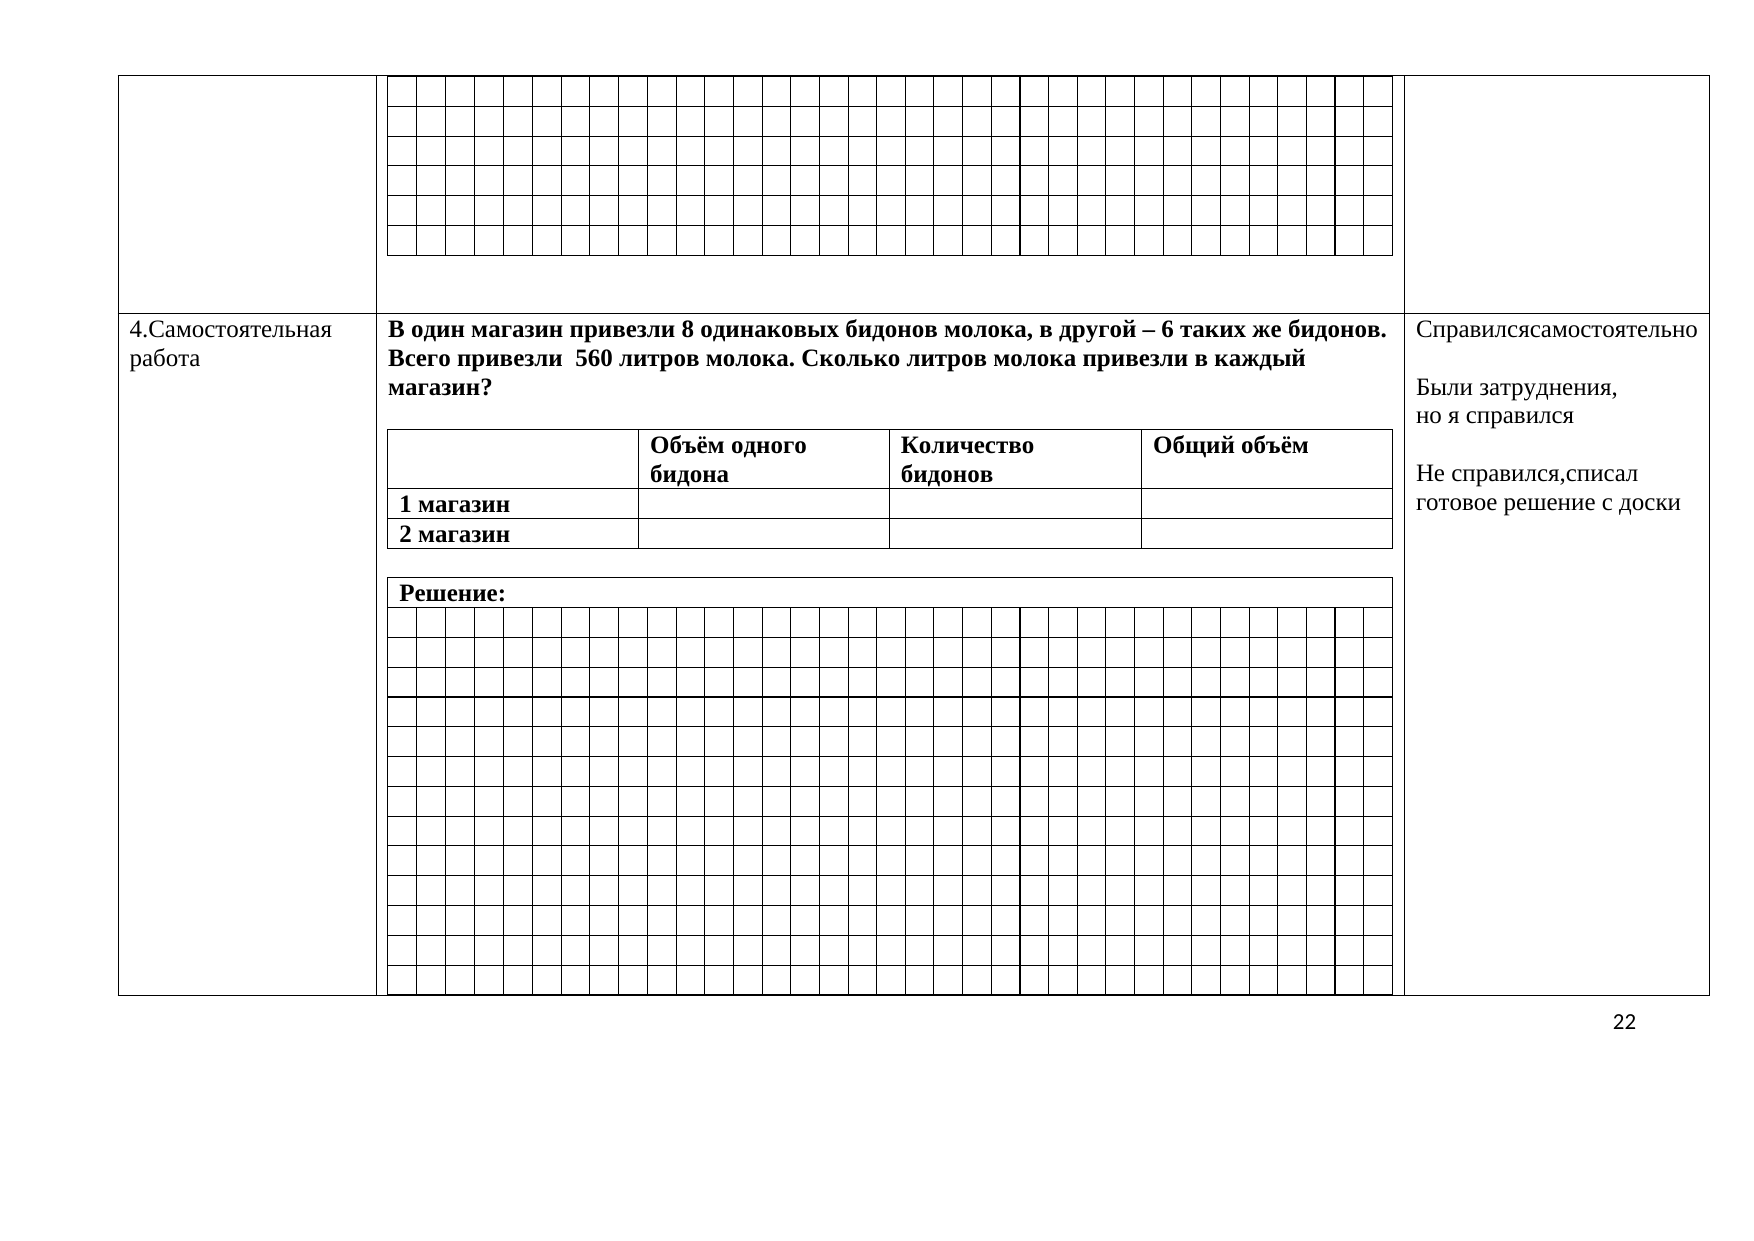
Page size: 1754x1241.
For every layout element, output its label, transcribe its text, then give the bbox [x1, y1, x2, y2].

table_cell [533, 698, 561, 726]
table_cell [1192, 936, 1220, 964]
table_cell [1278, 757, 1306, 786]
table_cell [504, 936, 532, 964]
table_cell [1336, 668, 1363, 696]
table_cell [590, 817, 618, 845]
table_cell [590, 876, 618, 905]
table_cell [820, 727, 848, 756]
table_cell [906, 107, 933, 136]
table_cell [119, 76, 376, 313]
table_cell [763, 906, 790, 935]
table_cell [1364, 727, 1392, 756]
table_cell [677, 966, 704, 994]
table_cell [1307, 608, 1334, 637]
table_cell [705, 226, 733, 255]
table_cell [849, 226, 876, 255]
table_cell [1250, 787, 1277, 816]
table_cell [1192, 137, 1220, 165]
table_cell [1078, 966, 1105, 994]
table_cell [1221, 107, 1249, 136]
table_cell [677, 906, 704, 935]
table_cell [1221, 137, 1249, 165]
table_cell [1106, 137, 1134, 165]
table_cell [849, 638, 876, 667]
table_cell [1364, 936, 1392, 964]
table_cell [763, 166, 790, 195]
table_cell [1106, 196, 1134, 225]
table_cell [906, 77, 933, 106]
table_cell [1106, 876, 1134, 905]
table_cell [1021, 966, 1048, 994]
table_cell [1021, 166, 1048, 195]
table_cell [1307, 966, 1334, 994]
table_cell [1135, 137, 1163, 165]
table_cell [677, 817, 704, 845]
table_cell [1106, 817, 1134, 845]
table_cell [1021, 906, 1048, 935]
table_cell [648, 226, 676, 255]
table_cell [533, 77, 561, 106]
table_cell [648, 727, 676, 756]
table_cell 1 магазин [388, 489, 638, 518]
table_cell [1192, 638, 1220, 667]
table_cell [934, 846, 962, 875]
table_cell [1307, 698, 1334, 726]
table_cell [1336, 166, 1363, 195]
table_cell [1307, 936, 1334, 964]
table_cell [877, 107, 905, 136]
table_cell [1278, 166, 1306, 195]
table_cell [504, 906, 532, 935]
table_cell [1336, 846, 1363, 875]
table_cell [619, 817, 647, 845]
table_cell [877, 817, 905, 845]
table_cell [590, 107, 618, 136]
table_cell [677, 608, 704, 637]
table_cell [1336, 936, 1363, 964]
table_cell [877, 77, 905, 106]
table_cell [475, 787, 503, 816]
table_cell [1021, 107, 1048, 136]
table_cell [1221, 196, 1249, 225]
table_cell [1364, 166, 1392, 195]
table_cell [906, 196, 933, 225]
table_cell [533, 608, 561, 637]
table_cell [562, 226, 589, 255]
table_cell [1278, 787, 1306, 816]
table_cell [849, 166, 876, 195]
table_cell [1221, 137, 1249, 165]
table_cell [734, 166, 762, 195]
table_cell [963, 166, 991, 195]
table_cell [562, 77, 589, 106]
table_cell [504, 757, 532, 786]
table_cell [677, 226, 704, 255]
table_cell [1078, 638, 1105, 667]
table_cell [705, 107, 733, 136]
table_cell [388, 77, 416, 106]
table_cell [1135, 668, 1163, 696]
table_cell [619, 727, 647, 756]
table_cell [877, 787, 905, 816]
table_cell [906, 137, 933, 165]
table_cell [1078, 77, 1105, 106]
table_cell [791, 226, 819, 255]
table_cell [934, 817, 962, 845]
table_cell [446, 757, 474, 786]
table_cell [1164, 608, 1191, 637]
table_cell [1250, 698, 1277, 726]
table_cell [763, 787, 790, 816]
table_cell [963, 906, 991, 935]
table_cell [417, 668, 445, 696]
table_cell [1192, 226, 1220, 255]
table_cell [1021, 226, 1048, 255]
table_cell [763, 77, 790, 106]
table_cell [475, 757, 503, 786]
table_cell [648, 757, 676, 786]
table_cell [677, 166, 704, 195]
table_cell [849, 817, 876, 845]
table_cell [619, 787, 647, 816]
table_cell [1078, 196, 1105, 225]
table_cell [705, 668, 733, 696]
table_cell [849, 226, 876, 255]
table_cell [446, 137, 474, 165]
table_cell [1250, 936, 1277, 964]
table_cell [1078, 817, 1105, 845]
table_cell [677, 727, 704, 756]
table_cell [963, 936, 991, 964]
table_cell [388, 876, 416, 905]
table_cell [1336, 876, 1363, 905]
table_cell [648, 196, 676, 225]
table_cell [1135, 107, 1163, 136]
table_header Объём одного бидона [639, 430, 889, 488]
table_cell [820, 166, 848, 195]
table_cell [1250, 196, 1277, 225]
table_cell [1021, 936, 1048, 964]
table_cell [1250, 906, 1277, 935]
table_cell [1364, 906, 1392, 935]
table_cell [504, 77, 532, 106]
table_cell [1021, 638, 1048, 667]
table_cell [1307, 196, 1334, 225]
table_cell [963, 668, 991, 696]
table_cell [648, 906, 676, 935]
table_cell [504, 77, 532, 106]
table_cell [1106, 966, 1134, 994]
table_cell [820, 817, 848, 845]
table_header Количество бидонов [890, 430, 1141, 488]
table_cell [877, 668, 905, 696]
table_cell [388, 166, 416, 195]
table_cell [533, 166, 561, 195]
table_cell [1164, 137, 1191, 165]
table_cell [877, 936, 905, 964]
table_cell [849, 906, 876, 935]
table_cell [906, 166, 933, 195]
table_cell [446, 906, 474, 935]
table_cell [992, 77, 1019, 106]
table_cell [1278, 107, 1306, 136]
table_cell [1021, 196, 1048, 225]
table_cell [992, 787, 1019, 816]
table_cell [1142, 489, 1392, 518]
table_cell [1135, 107, 1163, 136]
table_cell [791, 196, 819, 225]
table_cell [1049, 757, 1077, 786]
table_cell [963, 608, 991, 637]
table_cell [849, 668, 876, 696]
table_cell [1164, 876, 1191, 905]
table_cell [906, 638, 933, 667]
table_cell [504, 137, 532, 165]
table_cell [388, 226, 416, 255]
table_cell [1192, 787, 1220, 816]
table_cell [446, 727, 474, 756]
table_cell [417, 166, 445, 195]
table_cell [648, 196, 676, 225]
table_cell [934, 936, 962, 964]
table_cell [388, 137, 416, 165]
table_cell [1364, 137, 1392, 165]
table_cell [1049, 226, 1077, 255]
table_cell [1221, 906, 1249, 935]
table_cell [963, 107, 991, 136]
table_cell [677, 668, 704, 696]
table_cell [1364, 698, 1392, 726]
table_cell [619, 757, 647, 786]
table_cell [1049, 608, 1077, 637]
table_cell [1135, 226, 1163, 255]
table_cell [648, 876, 676, 905]
table_cell [877, 966, 905, 994]
table_cell [1278, 77, 1306, 106]
table_cell [1106, 936, 1134, 964]
table_cell [1135, 77, 1163, 106]
table_cell [1336, 137, 1363, 165]
table_cell [906, 196, 933, 225]
table_cell [417, 757, 445, 786]
table_cell [1078, 166, 1105, 195]
table_cell [849, 107, 876, 136]
table_cell [963, 137, 991, 165]
table_cell [1192, 166, 1220, 195]
table_cell [1336, 226, 1363, 255]
table_cell [504, 196, 532, 225]
table_cell [1221, 698, 1249, 726]
table_cell [533, 166, 561, 195]
table_cell [1364, 166, 1392, 195]
table_cell [590, 966, 618, 994]
table_cell [475, 876, 503, 905]
table_cell [533, 77, 561, 106]
table_cell [763, 668, 790, 696]
table_cell [791, 817, 819, 845]
table_cell [1106, 608, 1134, 637]
table_cell [619, 638, 647, 667]
table_cell [562, 196, 589, 225]
table_cell [992, 906, 1019, 935]
table_cell [705, 966, 733, 994]
table_cell [648, 668, 676, 696]
table_cell [791, 727, 819, 756]
table_cell [590, 757, 618, 786]
table_cell [791, 226, 819, 255]
table_cell [1336, 638, 1363, 667]
table_cell [446, 608, 474, 637]
table_cell [533, 906, 561, 935]
table_cell [1336, 966, 1363, 994]
table_cell [763, 196, 790, 225]
table_cell [1364, 876, 1392, 905]
table_cell [1221, 966, 1249, 994]
table_cell [1021, 226, 1048, 255]
table_cell [475, 137, 503, 165]
table_cell [533, 137, 561, 165]
table_cell [934, 137, 962, 165]
table_cell [820, 107, 848, 136]
table_cell [1221, 166, 1249, 195]
table_cell [1049, 77, 1077, 106]
table_cell [417, 936, 445, 964]
table_cell [1135, 906, 1163, 935]
table_cell [906, 787, 933, 816]
table_cell [1106, 787, 1134, 816]
table_cell [934, 226, 962, 255]
table_cell [1049, 846, 1077, 875]
table_cell [1250, 226, 1277, 255]
table_cell [906, 608, 933, 637]
table_cell [849, 727, 876, 756]
table_cell [791, 936, 819, 964]
table_cell [1192, 77, 1220, 106]
table_cell [1049, 876, 1077, 905]
table_cell [1192, 668, 1220, 696]
table_cell [992, 638, 1019, 667]
table_cell [763, 936, 790, 964]
table_cell [446, 817, 474, 845]
table_cell [934, 77, 962, 106]
table_cell [388, 226, 416, 255]
table_cell [504, 166, 532, 195]
table_cell [446, 936, 474, 964]
table_cell [849, 196, 876, 225]
table_cell [590, 226, 618, 255]
table_cell [934, 77, 962, 106]
table_cell [590, 846, 618, 875]
table_cell [446, 966, 474, 994]
table_cell [1106, 906, 1134, 935]
table_cell [992, 698, 1019, 726]
table_cell [1336, 166, 1363, 195]
table_cell [1250, 817, 1277, 845]
table_cell [648, 698, 676, 726]
table_cell [1078, 226, 1105, 255]
table_cell [504, 226, 532, 255]
table_cell [906, 77, 933, 106]
table_cell [791, 608, 819, 637]
table_cell [648, 166, 676, 195]
table_cell [1021, 668, 1048, 696]
table_cell [1049, 166, 1077, 195]
table_cell [1078, 107, 1105, 136]
table_cell [849, 787, 876, 816]
table_cell [1135, 638, 1163, 667]
table_cell [763, 107, 790, 136]
table_cell [388, 196, 416, 225]
table_cell [590, 608, 618, 637]
table_cell [1278, 936, 1306, 964]
table_cell [562, 966, 589, 994]
table_cell [677, 698, 704, 726]
table_cell [677, 77, 704, 106]
table_cell [906, 166, 933, 195]
table_cell [388, 757, 416, 786]
table_cell [677, 77, 704, 106]
table_cell [791, 137, 819, 165]
table_cell [1106, 757, 1134, 786]
table_cell [1192, 698, 1220, 726]
table_cell [1307, 226, 1334, 255]
table_cell [1221, 77, 1249, 106]
table_cell [590, 196, 618, 225]
table_cell [1250, 196, 1277, 225]
table_cell [734, 727, 762, 756]
table_cell [562, 77, 589, 106]
table_cell [590, 166, 618, 195]
table_cell [417, 196, 445, 225]
table_cell [677, 757, 704, 786]
table_cell [1135, 698, 1163, 726]
table_cell [677, 846, 704, 875]
table_cell [1142, 519, 1392, 547]
table_cell [619, 608, 647, 637]
table_cell [849, 757, 876, 786]
table_cell [1221, 77, 1249, 106]
table_cell [1192, 107, 1220, 136]
table_cell [677, 137, 704, 165]
table_cell [705, 137, 733, 165]
table_cell [734, 698, 762, 726]
table_cell [934, 196, 962, 225]
table_cell [1192, 966, 1220, 994]
table_cell [1078, 906, 1105, 935]
table_cell [963, 638, 991, 667]
table_cell [1106, 698, 1134, 726]
table_cell [1307, 166, 1334, 195]
table_cell [963, 77, 991, 106]
table_cell [705, 608, 733, 637]
table_cell [619, 196, 647, 225]
table_cell [1278, 608, 1306, 637]
table_cell [677, 107, 704, 136]
table_cell [1192, 137, 1220, 165]
table_cell [1164, 166, 1191, 195]
table_cell [1221, 196, 1249, 225]
table_cell [504, 846, 532, 875]
table_cell [1364, 77, 1392, 106]
table_cell [1078, 107, 1105, 136]
table_cell [934, 727, 962, 756]
table_cell [820, 77, 848, 106]
table_cell [1135, 196, 1163, 225]
table_cell [562, 757, 589, 786]
table_cell [705, 846, 733, 875]
table_cell [1221, 936, 1249, 964]
table_cell [1336, 787, 1363, 816]
table_cell [533, 817, 561, 845]
table_cell [648, 846, 676, 875]
table_cell [734, 757, 762, 786]
table_cell 4.Самостоятельная работа [119, 314, 376, 995]
table_cell [648, 608, 676, 637]
table_cell [1164, 638, 1191, 667]
table_cell [1364, 787, 1392, 816]
table_cell [619, 936, 647, 964]
table_cell [934, 698, 962, 726]
table_cell [1364, 226, 1392, 255]
table_cell [791, 846, 819, 875]
table_cell [877, 846, 905, 875]
table_cell [820, 226, 848, 255]
table_cell [648, 966, 676, 994]
table_cell [1250, 668, 1277, 696]
table_cell [1078, 668, 1105, 696]
table_cell [619, 137, 647, 165]
table_cell [1250, 137, 1277, 165]
table_cell Справилсясамостоятельно Были затруднения, но я справился Не справился,списал готовое решение с доски [1405, 314, 1709, 995]
table_cell [734, 846, 762, 875]
table_cell [1336, 77, 1363, 106]
table_cell [906, 668, 933, 696]
table_cell [1164, 226, 1191, 255]
table_cell [446, 77, 474, 106]
table_cell [763, 166, 790, 195]
table_cell [1336, 77, 1363, 106]
table_cell [1192, 107, 1220, 136]
table_cell [1336, 196, 1363, 225]
table_cell [877, 727, 905, 756]
table_cell [1192, 817, 1220, 845]
table_cell [1364, 107, 1392, 136]
table_cell [504, 166, 532, 195]
table_cell [877, 757, 905, 786]
table_cell [533, 787, 561, 816]
table_cell [1021, 846, 1048, 875]
table_cell [1307, 757, 1334, 786]
table_cell [1135, 876, 1163, 905]
table_cell [877, 166, 905, 195]
table_cell [1078, 137, 1105, 165]
table_cell [677, 137, 704, 165]
table_cell [1135, 817, 1163, 845]
table_cell [992, 668, 1019, 696]
table_cell [562, 906, 589, 935]
table_cell [992, 727, 1019, 756]
table_cell [590, 936, 618, 964]
table_cell [849, 936, 876, 964]
table_cell [1135, 608, 1163, 637]
table_cell [562, 846, 589, 875]
table_cell [934, 137, 962, 165]
table_cell [446, 166, 474, 195]
table_cell [992, 226, 1019, 255]
table_cell [417, 226, 445, 255]
table_cell [475, 906, 503, 935]
table_cell [1307, 876, 1334, 905]
table_cell [504, 668, 532, 696]
table_cell [820, 77, 848, 106]
table_cell [475, 936, 503, 964]
table_cell [820, 936, 848, 964]
table_cell [791, 876, 819, 905]
table_cell [763, 226, 790, 255]
table_cell [705, 166, 733, 195]
table_cell [1307, 727, 1334, 756]
table_cell [475, 727, 503, 756]
table_cell [1364, 196, 1392, 225]
table_cell [963, 757, 991, 786]
table_cell [963, 787, 991, 816]
table_cell [1135, 226, 1163, 255]
table_cell [1049, 196, 1077, 225]
table_cell [504, 876, 532, 905]
table_cell [619, 668, 647, 696]
table_cell [1336, 226, 1363, 255]
table_cell [1078, 137, 1105, 165]
table_cell [446, 698, 474, 726]
table_cell [590, 77, 618, 106]
table_cell [734, 787, 762, 816]
table_cell [388, 77, 416, 106]
table_cell [705, 137, 733, 165]
table_cell [934, 226, 962, 255]
table_cell [562, 638, 589, 667]
table_cell [877, 137, 905, 165]
table_cell [1106, 668, 1134, 696]
table_cell [590, 906, 618, 935]
table_cell [763, 966, 790, 994]
table_cell [763, 77, 790, 106]
table_cell [791, 638, 819, 667]
table_cell [877, 107, 905, 136]
table_cell [734, 906, 762, 935]
table_cell [648, 77, 676, 106]
table_cell [1164, 787, 1191, 816]
table_cell [446, 226, 474, 255]
table_cell [1078, 226, 1105, 255]
table_cell [1336, 906, 1363, 935]
table_cell [1164, 668, 1191, 696]
table_cell [504, 107, 532, 136]
table_cell [590, 166, 618, 195]
table_cell [763, 638, 790, 667]
table_cell [1307, 638, 1334, 667]
table_cell [446, 196, 474, 225]
table_cell [533, 876, 561, 905]
table_cell [934, 668, 962, 696]
table_cell [504, 966, 532, 994]
table_cell [1307, 787, 1334, 816]
table_cell [849, 876, 876, 905]
table_cell [1192, 876, 1220, 905]
table_cell [417, 137, 445, 165]
table_cell [1307, 77, 1334, 106]
table_cell [677, 196, 704, 225]
table_cell [1078, 876, 1105, 905]
table_cell [1250, 77, 1277, 106]
table_cell [475, 77, 503, 106]
table_cell [562, 226, 589, 255]
table_cell [1278, 226, 1306, 255]
table_cell [504, 727, 532, 756]
table_cell [1021, 137, 1048, 165]
table_cell [388, 196, 416, 225]
table_cell [417, 77, 445, 106]
table_cell [1164, 906, 1191, 935]
table_cell [1278, 966, 1306, 994]
table_cell [533, 638, 561, 667]
table_cell [705, 77, 733, 106]
table_cell [1278, 137, 1306, 165]
table_cell [849, 966, 876, 994]
table_cell [1307, 137, 1334, 165]
table_cell [934, 166, 962, 195]
table_cell [1192, 77, 1220, 106]
table_cell [1164, 817, 1191, 845]
table_cell [1364, 757, 1392, 786]
table_cell [677, 638, 704, 667]
table_cell [963, 77, 991, 106]
table_cell [417, 846, 445, 875]
table_cell [906, 226, 933, 255]
table_cell [906, 107, 933, 136]
table_cell [1078, 698, 1105, 726]
table_cell [992, 817, 1019, 845]
table_cell [504, 787, 532, 816]
table_cell [562, 787, 589, 816]
table_cell [388, 608, 416, 637]
table_cell [1135, 166, 1163, 195]
table_cell [1021, 137, 1048, 165]
table_cell [1021, 727, 1048, 756]
table_cell [1250, 638, 1277, 667]
table_cell [992, 846, 1019, 875]
table_cell [1049, 936, 1077, 964]
table_cell [705, 226, 733, 255]
table_cell [934, 196, 962, 225]
table_cell [1307, 107, 1334, 136]
table_cell [791, 196, 819, 225]
table_cell [677, 226, 704, 255]
table_cell [734, 107, 762, 136]
table_cell [1336, 817, 1363, 845]
table_cell [820, 137, 848, 165]
table_cell [377, 76, 1404, 313]
table_cell [791, 787, 819, 816]
table_cell [1106, 226, 1134, 255]
table_cell [906, 906, 933, 935]
table_cell [734, 608, 762, 637]
table_cell [705, 698, 733, 726]
table_cell [1021, 608, 1048, 637]
table_cell [1106, 77, 1134, 106]
table_cell [820, 196, 848, 225]
table_cell [1221, 817, 1249, 845]
table_cell [1021, 757, 1048, 786]
table_cell [992, 137, 1019, 165]
table_cell [877, 226, 905, 255]
table_cell [562, 137, 589, 165]
table_cell [963, 196, 991, 225]
table_cell [533, 196, 561, 225]
table_cell [619, 77, 647, 106]
table_cell [504, 137, 532, 165]
table_cell [791, 668, 819, 696]
table_cell [1250, 166, 1277, 195]
table_cell [417, 107, 445, 136]
table_cell [1364, 638, 1392, 667]
table_cell [1049, 966, 1077, 994]
table_cell [533, 226, 561, 255]
table_cell [992, 757, 1019, 786]
table_cell [1021, 77, 1048, 106]
table_cell [1078, 77, 1105, 106]
table_cell [417, 608, 445, 637]
table_cell [1307, 817, 1334, 845]
table_cell [705, 107, 733, 136]
table_cell [1106, 226, 1134, 255]
table_header [388, 430, 638, 488]
table_cell [963, 876, 991, 905]
table_cell [934, 107, 962, 136]
table_cell [1049, 668, 1077, 696]
table_cell [1364, 846, 1392, 875]
table_cell [820, 906, 848, 935]
table_cell [1164, 107, 1191, 136]
table_cell [1192, 196, 1220, 225]
table_cell [934, 966, 962, 994]
table_cell [906, 936, 933, 964]
table_cell [590, 77, 618, 106]
table_cell [877, 698, 905, 726]
table_cell [734, 668, 762, 696]
table_cell [562, 876, 589, 905]
table_cell [1049, 166, 1077, 195]
table_cell [1164, 196, 1191, 225]
table_cell [1405, 76, 1709, 313]
table_cell [934, 107, 962, 136]
table_cell [705, 196, 733, 225]
table_cell [1221, 846, 1249, 875]
table_cell [504, 698, 532, 726]
table_cell [705, 787, 733, 816]
table_cell [820, 698, 848, 726]
table_cell [1250, 226, 1277, 255]
table_cell [677, 196, 704, 225]
table_cell [417, 226, 445, 255]
table_cell [417, 638, 445, 667]
table_cell В один магазин привезли 8 одинаковых бидонов молока, в другой – 6 таких же бидонов. Всего привезли 560 литров молока. Сколько литров молока привезли в каждый магазин? [377, 314, 1404, 995]
table_cell [849, 166, 876, 195]
table_cell [1250, 608, 1277, 637]
table_cell [388, 698, 416, 726]
table_cell [877, 166, 905, 195]
table_cell [1364, 77, 1392, 106]
table_cell [1135, 757, 1163, 786]
table_cell [590, 668, 618, 696]
table_cell [992, 77, 1019, 106]
table_cell [1278, 226, 1306, 255]
table_cell [1164, 757, 1191, 786]
table_cell [619, 876, 647, 905]
table_cell [1021, 817, 1048, 845]
table_cell [877, 608, 905, 637]
table_cell [417, 107, 445, 136]
table_cell [1250, 966, 1277, 994]
table_cell [1250, 107, 1277, 136]
table_cell [475, 966, 503, 994]
table_cell [639, 489, 889, 518]
table_cell [1078, 196, 1105, 225]
table_cell [734, 137, 762, 165]
table_cell [763, 196, 790, 225]
table_cell [890, 489, 1141, 518]
table_cell [1192, 906, 1220, 935]
table_cell [1364, 226, 1392, 255]
table_cell [648, 226, 676, 255]
table_cell [849, 698, 876, 726]
table_cell [820, 226, 848, 255]
table_cell [820, 846, 848, 875]
table_cell [1135, 77, 1163, 106]
table_cell [417, 196, 445, 225]
table_cell [446, 226, 474, 255]
table_cell [763, 226, 790, 255]
table_cell [619, 906, 647, 935]
table_cell [446, 668, 474, 696]
table_cell [763, 107, 790, 136]
table_cell [1049, 77, 1077, 106]
table_cell [1307, 668, 1334, 696]
table_cell [619, 107, 647, 136]
table_cell [791, 757, 819, 786]
table_cell [1307, 846, 1334, 875]
table_cell [562, 166, 589, 195]
table_cell [619, 846, 647, 875]
table_cell [1307, 226, 1334, 255]
table_header Общий объём [1142, 430, 1392, 488]
table_cell [1221, 757, 1249, 786]
table_cell [1336, 727, 1363, 756]
table_cell [934, 638, 962, 667]
table_cell [590, 787, 618, 816]
table_cell [820, 668, 848, 696]
table_cell [533, 196, 561, 225]
table_cell [1278, 196, 1306, 225]
table_cell [934, 608, 962, 637]
table_cell [763, 757, 790, 786]
table_cell [388, 966, 416, 994]
table_cell [1221, 638, 1249, 667]
table_cell [1278, 668, 1306, 696]
table_cell [1364, 107, 1392, 136]
table_cell [446, 137, 474, 165]
table_cell [734, 77, 762, 106]
table_cell [590, 727, 618, 756]
table_cell [475, 638, 503, 667]
table_cell [963, 166, 991, 195]
table_cell [590, 226, 618, 255]
table_cell [475, 698, 503, 726]
table_cell [619, 226, 647, 255]
table_cell [533, 107, 561, 136]
table_cell [504, 226, 532, 255]
table_cell [934, 876, 962, 905]
table_cell [533, 846, 561, 875]
table_cell [763, 817, 790, 845]
table_cell [1135, 137, 1163, 165]
table_cell [1364, 137, 1392, 165]
table_cell [475, 196, 503, 225]
table_cell [1078, 608, 1105, 637]
table_cell [619, 77, 647, 106]
table_cell [648, 787, 676, 816]
table_cell [1164, 77, 1191, 106]
table_cell [734, 166, 762, 195]
table_cell [992, 226, 1019, 255]
table_cell [1135, 166, 1163, 195]
table_cell [619, 966, 647, 994]
table_cell [1049, 638, 1077, 667]
table_cell [992, 196, 1019, 225]
table_cell [504, 196, 532, 225]
table_cell [648, 107, 676, 136]
table_cell [533, 137, 561, 165]
table_cell [1250, 166, 1277, 195]
table_cell [1106, 846, 1134, 875]
table_cell [533, 966, 561, 994]
table_cell [705, 817, 733, 845]
table_cell [677, 107, 704, 136]
table_cell [1164, 936, 1191, 964]
table_cell [820, 966, 848, 994]
table_cell [1021, 787, 1048, 816]
table_cell [1250, 846, 1277, 875]
table_cell [1192, 196, 1220, 225]
table_cell [590, 196, 618, 225]
table_cell [677, 787, 704, 816]
table_cell [992, 966, 1019, 994]
table_cell [992, 137, 1019, 165]
table_cell [388, 107, 416, 136]
table_cell [1336, 107, 1363, 136]
table_cell [446, 107, 474, 136]
table_cell [849, 608, 876, 637]
table_cell [475, 668, 503, 696]
table_cell [388, 137, 416, 165]
table_cell [1278, 196, 1306, 225]
table_cell [1364, 817, 1392, 845]
table_cell [1307, 906, 1334, 935]
table_cell [1078, 166, 1105, 195]
table_cell [648, 107, 676, 136]
table_cell [648, 638, 676, 667]
table_cell [388, 166, 416, 195]
table_cell [992, 166, 1019, 195]
table_cell [1164, 966, 1191, 994]
table_cell [906, 757, 933, 786]
table_cell [1021, 166, 1048, 195]
table_cell [877, 876, 905, 905]
table_cell [877, 226, 905, 255]
table_cell [1221, 226, 1249, 255]
table_cell [734, 876, 762, 905]
table_cell [533, 757, 561, 786]
table_cell [475, 77, 503, 106]
table_cell [388, 846, 416, 875]
table_cell [475, 107, 503, 136]
table_cell [619, 166, 647, 195]
table_cell [877, 196, 905, 225]
table_cell [417, 137, 445, 165]
table_cell [1078, 936, 1105, 964]
table_cell [1135, 846, 1163, 875]
table_cell [934, 166, 962, 195]
table_cell [1164, 107, 1191, 136]
table_cell [963, 846, 991, 875]
table_cell [820, 107, 848, 136]
table_cell [1221, 727, 1249, 756]
table_cell [475, 166, 503, 195]
table_cell [734, 77, 762, 106]
table_cell [504, 107, 532, 136]
table_cell [1106, 107, 1134, 136]
table_cell [1250, 77, 1277, 106]
table_cell [562, 107, 589, 136]
table_cell [417, 698, 445, 726]
table_cell [992, 166, 1019, 195]
table_cell [446, 196, 474, 225]
table_cell [877, 906, 905, 935]
table_cell [446, 107, 474, 136]
table_cell [562, 668, 589, 696]
table_cell [820, 787, 848, 816]
table_cell [1049, 137, 1077, 165]
table_cell [639, 519, 889, 547]
table_cell [1278, 727, 1306, 756]
table_cell [820, 608, 848, 637]
table_cell [849, 137, 876, 165]
table_cell [619, 226, 647, 255]
table_cell [1192, 846, 1220, 875]
table_cell [791, 107, 819, 136]
table_cell [1192, 608, 1220, 637]
table_cell [1135, 787, 1163, 816]
table_cell [475, 608, 503, 637]
table_cell [877, 77, 905, 106]
table_cell [1364, 608, 1392, 637]
table_cell [1221, 608, 1249, 637]
table_cell [648, 137, 676, 165]
table_cell [562, 608, 589, 637]
table_cell [1164, 727, 1191, 756]
table_cell [648, 817, 676, 845]
table_cell [1221, 107, 1249, 136]
table_cell [1021, 77, 1048, 106]
table_cell [388, 107, 416, 136]
table_cell [1336, 107, 1363, 136]
table_cell [417, 787, 445, 816]
table_cell [619, 698, 647, 726]
table_cell [877, 196, 905, 225]
table_cell [1049, 226, 1077, 255]
table_cell [820, 166, 848, 195]
table_cell [992, 107, 1019, 136]
table_cell [388, 668, 416, 696]
table_cell [446, 166, 474, 195]
table_cell [992, 876, 1019, 905]
table_cell [562, 137, 589, 165]
table_cell [1250, 727, 1277, 756]
table_cell [1336, 608, 1363, 637]
table_cell [1106, 638, 1134, 667]
table_cell [562, 166, 589, 195]
table_cell [820, 638, 848, 667]
table_cell [1221, 226, 1249, 255]
table_cell [820, 757, 848, 786]
table_cell [1078, 846, 1105, 875]
table_cell [1106, 107, 1134, 136]
table_cell [1135, 936, 1163, 964]
table_cell [619, 107, 647, 136]
table_cell [1336, 137, 1363, 165]
table_cell [791, 966, 819, 994]
table_cell [475, 817, 503, 845]
table_cell [1106, 727, 1134, 756]
table_cell [1049, 727, 1077, 756]
table_cell [1278, 77, 1306, 106]
table_cell [1049, 787, 1077, 816]
table_cell [1192, 226, 1220, 255]
table_cell [906, 817, 933, 845]
table_cell [1336, 698, 1363, 726]
table_cell [877, 638, 905, 667]
table_cell [849, 846, 876, 875]
table_cell [533, 107, 561, 136]
table_cell [388, 817, 416, 845]
table_cell [992, 107, 1019, 136]
table_cell [963, 966, 991, 994]
table_cell [877, 137, 905, 165]
table_cell 2 магазин [388, 519, 638, 547]
table_cell [963, 137, 991, 165]
table_cell [590, 107, 618, 136]
table_cell [734, 817, 762, 845]
table_cell [705, 936, 733, 964]
table_cell [734, 196, 762, 225]
table_cell [963, 107, 991, 136]
table_cell [1078, 757, 1105, 786]
table_cell [934, 787, 962, 816]
table_cell [475, 226, 503, 255]
table_cell [562, 817, 589, 845]
table_cell [1192, 757, 1220, 786]
table_cell [1221, 876, 1249, 905]
table_cell [1106, 166, 1134, 195]
table_cell [475, 226, 503, 255]
table_cell [562, 196, 589, 225]
table_cell [475, 107, 503, 136]
table_cell [590, 137, 618, 165]
table_cell [820, 137, 848, 165]
table_cell [533, 727, 561, 756]
table_cell [791, 77, 819, 106]
table_cell [1164, 226, 1191, 255]
table_cell [1307, 137, 1334, 165]
table_cell [533, 226, 561, 255]
table_cell [1164, 77, 1191, 106]
table_cell [763, 137, 790, 165]
table_cell [562, 698, 589, 726]
table_cell [1078, 787, 1105, 816]
table_cell [906, 846, 933, 875]
table_cell [1278, 698, 1306, 726]
table_cell [417, 966, 445, 994]
table_cell [1278, 638, 1306, 667]
table_cell [1049, 906, 1077, 935]
table_cell [734, 107, 762, 136]
table_cell [791, 107, 819, 136]
table_cell [1164, 698, 1191, 726]
table_cell [417, 817, 445, 845]
table_cell [963, 226, 991, 255]
table_cell [1049, 698, 1077, 726]
table_cell [906, 137, 933, 165]
table_cell [820, 876, 848, 905]
table_cell [1278, 166, 1306, 195]
table_cell [1307, 107, 1334, 136]
table_cell [1250, 137, 1277, 165]
table_cell [388, 638, 416, 667]
table_cell [619, 137, 647, 165]
table_cell [1364, 668, 1392, 696]
table_cell [1164, 196, 1191, 225]
table_cell [791, 698, 819, 726]
table_cell [504, 817, 532, 845]
table_cell [1135, 196, 1163, 225]
table_cell [504, 638, 532, 667]
table_cell [705, 876, 733, 905]
table_cell [1021, 196, 1048, 225]
table_cell [705, 638, 733, 667]
table_cell [562, 936, 589, 964]
table_cell [388, 787, 416, 816]
table_cell [1221, 166, 1249, 195]
table_cell [791, 166, 819, 195]
table_cell [705, 727, 733, 756]
table_cell [1336, 196, 1363, 225]
table_cell [417, 77, 445, 106]
table_cell [705, 77, 733, 106]
table_cell [849, 107, 876, 136]
table_header Решение: [388, 578, 1392, 607]
table_cell [734, 226, 762, 255]
table_cell [388, 727, 416, 756]
table_cell [1106, 196, 1134, 225]
table_cell [1250, 757, 1277, 786]
table_cell [590, 638, 618, 667]
table_cell [1106, 166, 1134, 195]
table_cell [763, 137, 790, 165]
table_cell [1106, 77, 1134, 106]
table_cell [934, 906, 962, 935]
table_cell [1278, 846, 1306, 875]
table_cell [1135, 727, 1163, 756]
table_cell [763, 727, 790, 756]
table_cell [791, 77, 819, 106]
table_cell [1250, 107, 1277, 136]
table_cell [417, 727, 445, 756]
table_cell [1336, 757, 1363, 786]
table_cell [1278, 137, 1306, 165]
table_cell [475, 846, 503, 875]
table_cell [446, 787, 474, 816]
table_cell [533, 668, 561, 696]
table_cell [562, 727, 589, 756]
table_cell [734, 226, 762, 255]
table_cell [648, 137, 676, 165]
table_cell [619, 196, 647, 225]
table_cell [446, 876, 474, 905]
table_cell [1021, 698, 1048, 726]
table_cell [446, 638, 474, 667]
table_cell [446, 846, 474, 875]
table_cell [417, 876, 445, 905]
table_cell [648, 936, 676, 964]
table_cell [1049, 137, 1077, 165]
table_cell [849, 137, 876, 165]
table_cell [1049, 196, 1077, 225]
table_cell [1078, 727, 1105, 756]
table_cell [1049, 107, 1077, 136]
table_cell [1164, 846, 1191, 875]
table_cell [791, 166, 819, 195]
table_cell [417, 906, 445, 935]
table_cell [1164, 166, 1191, 195]
table_cell [734, 936, 762, 964]
table_cell [963, 727, 991, 756]
table_cell [734, 137, 762, 165]
table_cell [590, 698, 618, 726]
table_cell [849, 77, 876, 106]
table_cell [791, 906, 819, 935]
table_cell [705, 906, 733, 935]
table_cell [1278, 817, 1306, 845]
table_cell [1164, 137, 1191, 165]
table_cell [446, 77, 474, 106]
table_cell [504, 608, 532, 637]
table_cell [619, 166, 647, 195]
table_cell [890, 519, 1141, 547]
table_cell [1221, 787, 1249, 816]
table_cell [1278, 906, 1306, 935]
table_cell [705, 196, 733, 225]
table_cell [417, 166, 445, 195]
table_cell [1049, 817, 1077, 845]
table_cell [849, 196, 876, 225]
table_cell [475, 196, 503, 225]
table_cell [1278, 876, 1306, 905]
table_cell [934, 757, 962, 786]
table_cell [963, 196, 991, 225]
table_cell [906, 966, 933, 994]
table_cell [475, 166, 503, 195]
table_cell [906, 727, 933, 756]
table_cell [963, 698, 991, 726]
table_cell [1135, 966, 1163, 994]
table_cell [562, 107, 589, 136]
table_cell [992, 936, 1019, 964]
table_cell [763, 608, 790, 637]
table_cell [763, 876, 790, 905]
table_cell [963, 226, 991, 255]
table_cell [475, 137, 503, 165]
table_cell [388, 936, 416, 964]
table_cell [705, 166, 733, 195]
table_cell [1021, 107, 1048, 136]
table_cell [1364, 196, 1392, 225]
table_cell [791, 137, 819, 165]
table_cell [1307, 166, 1334, 195]
table_cell [533, 936, 561, 964]
table_cell [906, 698, 933, 726]
table_cell [1106, 137, 1134, 165]
table_cell [992, 196, 1019, 225]
table_cell [992, 608, 1019, 637]
table_cell [677, 936, 704, 964]
table_cell [648, 77, 676, 106]
table_cell [1307, 77, 1334, 106]
table_cell [648, 166, 676, 195]
table_cell [1364, 966, 1392, 994]
table_cell [1049, 107, 1077, 136]
table_cell [734, 638, 762, 667]
table_cell [388, 906, 416, 935]
table_cell [1278, 107, 1306, 136]
table_cell [906, 226, 933, 255]
table_cell [820, 196, 848, 225]
table_cell [1307, 196, 1334, 225]
table_cell [906, 876, 933, 905]
table_cell [705, 757, 733, 786]
table_cell [677, 876, 704, 905]
table_cell [677, 166, 704, 195]
table_cell [1221, 668, 1249, 696]
table_cell [1021, 876, 1048, 905]
table_cell [963, 817, 991, 845]
table_cell [849, 77, 876, 106]
table_cell [734, 196, 762, 225]
table_cell [734, 966, 762, 994]
table_cell [1250, 876, 1277, 905]
table_cell [763, 846, 790, 875]
table_cell [1192, 727, 1220, 756]
table_cell [763, 698, 790, 726]
table_cell [590, 137, 618, 165]
table_cell [1192, 166, 1220, 195]
